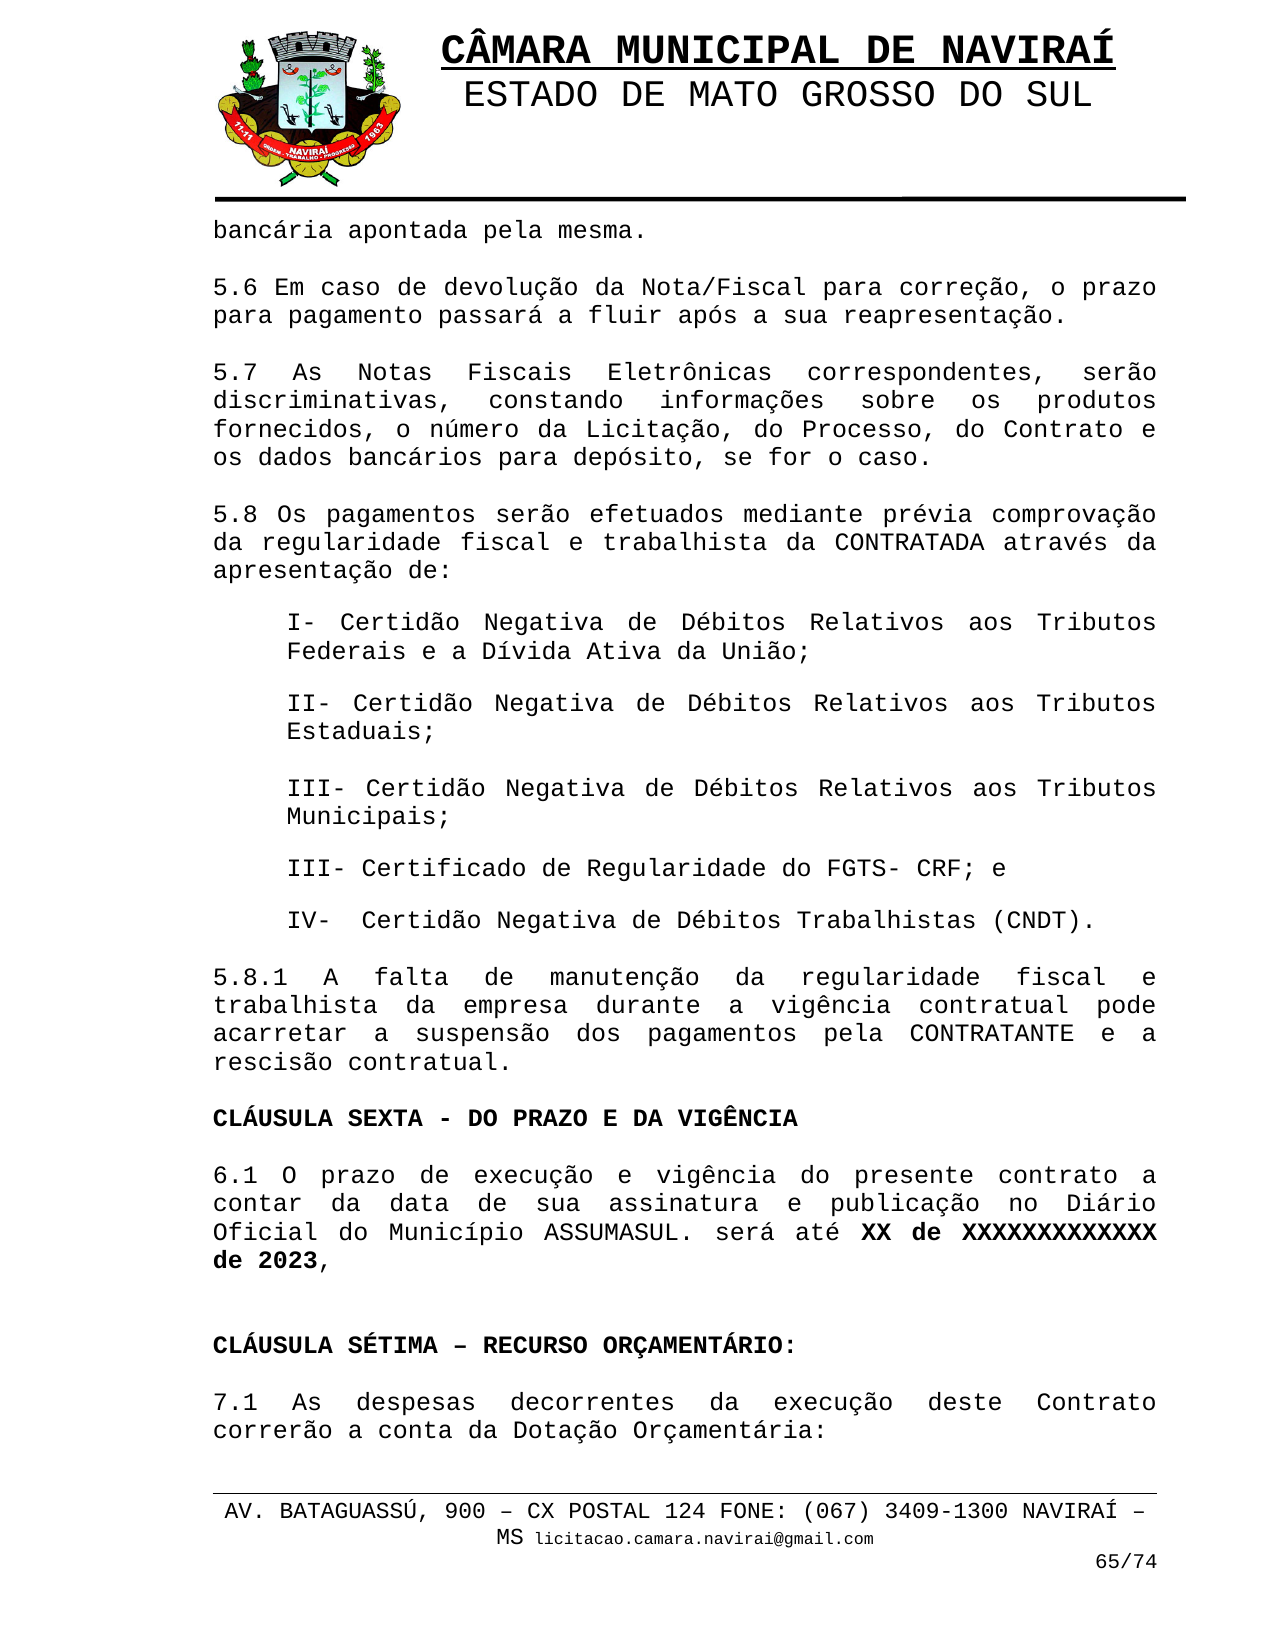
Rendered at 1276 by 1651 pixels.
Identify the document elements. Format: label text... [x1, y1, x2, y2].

text III- Certidão Negativa de Débitos Relativos aos Tributos Municipais; [286, 775, 1157, 832]
text bancária apontada pela mesma. [213, 218, 1157, 246]
text I- Certidão Negativa de Débitos Relativos aos Tributos Federais e a Dívida Ativa da União; [286, 610, 1157, 667]
text CLÁUSULA SEXTA - DO PRAZO E DA VIGÊNCIA [213, 1106, 1157, 1134]
text II- Certidão Negativa de Débitos Relativos aos Tributos Estaduais; [286, 690, 1157, 747]
text 6.1 O prazo de execução e vigência do presente contrato a contar da data de sua assinatura e publicação no Diário Oficial do Município ASSUMASUL. será até XX de XXXXXXXXXXXXX de 2023, [213, 1162, 1157, 1276]
text 5.8 Os pagamentos serão efetuados mediante prévia comprovação da regularidade fiscal e trabalhista da CONTRATADA através da apresentação de: [213, 501, 1157, 586]
text 5.6 Em caso de devolução da Nota/Fiscal para correção, o prazo para pagamento passará a fluir após a sua reapresentação. [213, 274, 1157, 331]
text 7.1 As despesas decorrentes da execução deste Contrato correrão a conta da Dotação Orçamentária: [213, 1389, 1157, 1446]
text 5.8.1 A falta de manutenção da regularidade fiscal e trabalhista da empresa durante a vigência contratual pode acarretar a suspensão dos pagamentos pela CONTRATANTE e a rescisão contratual. [213, 964, 1157, 1077]
text CLÁUSULA SÉTIMA – RECURSO ORÇAMENTÁRIO: [213, 1332, 1157, 1361]
text 5.7 As Notas Fiscais Eletrônicas correspondentes, serão discriminativas, constando informações sobre os produtos fornecidos, o número da Licitação, do Processo, do Contrato e os dados bancários para depósito, se for o caso. [213, 359, 1157, 473]
list Certidão Negativa de Débitos Trabalhistas (CNDT). [286, 907, 1157, 936]
text III- Certificado de Regularidade do FGTS- CRF; e [286, 856, 1157, 884]
